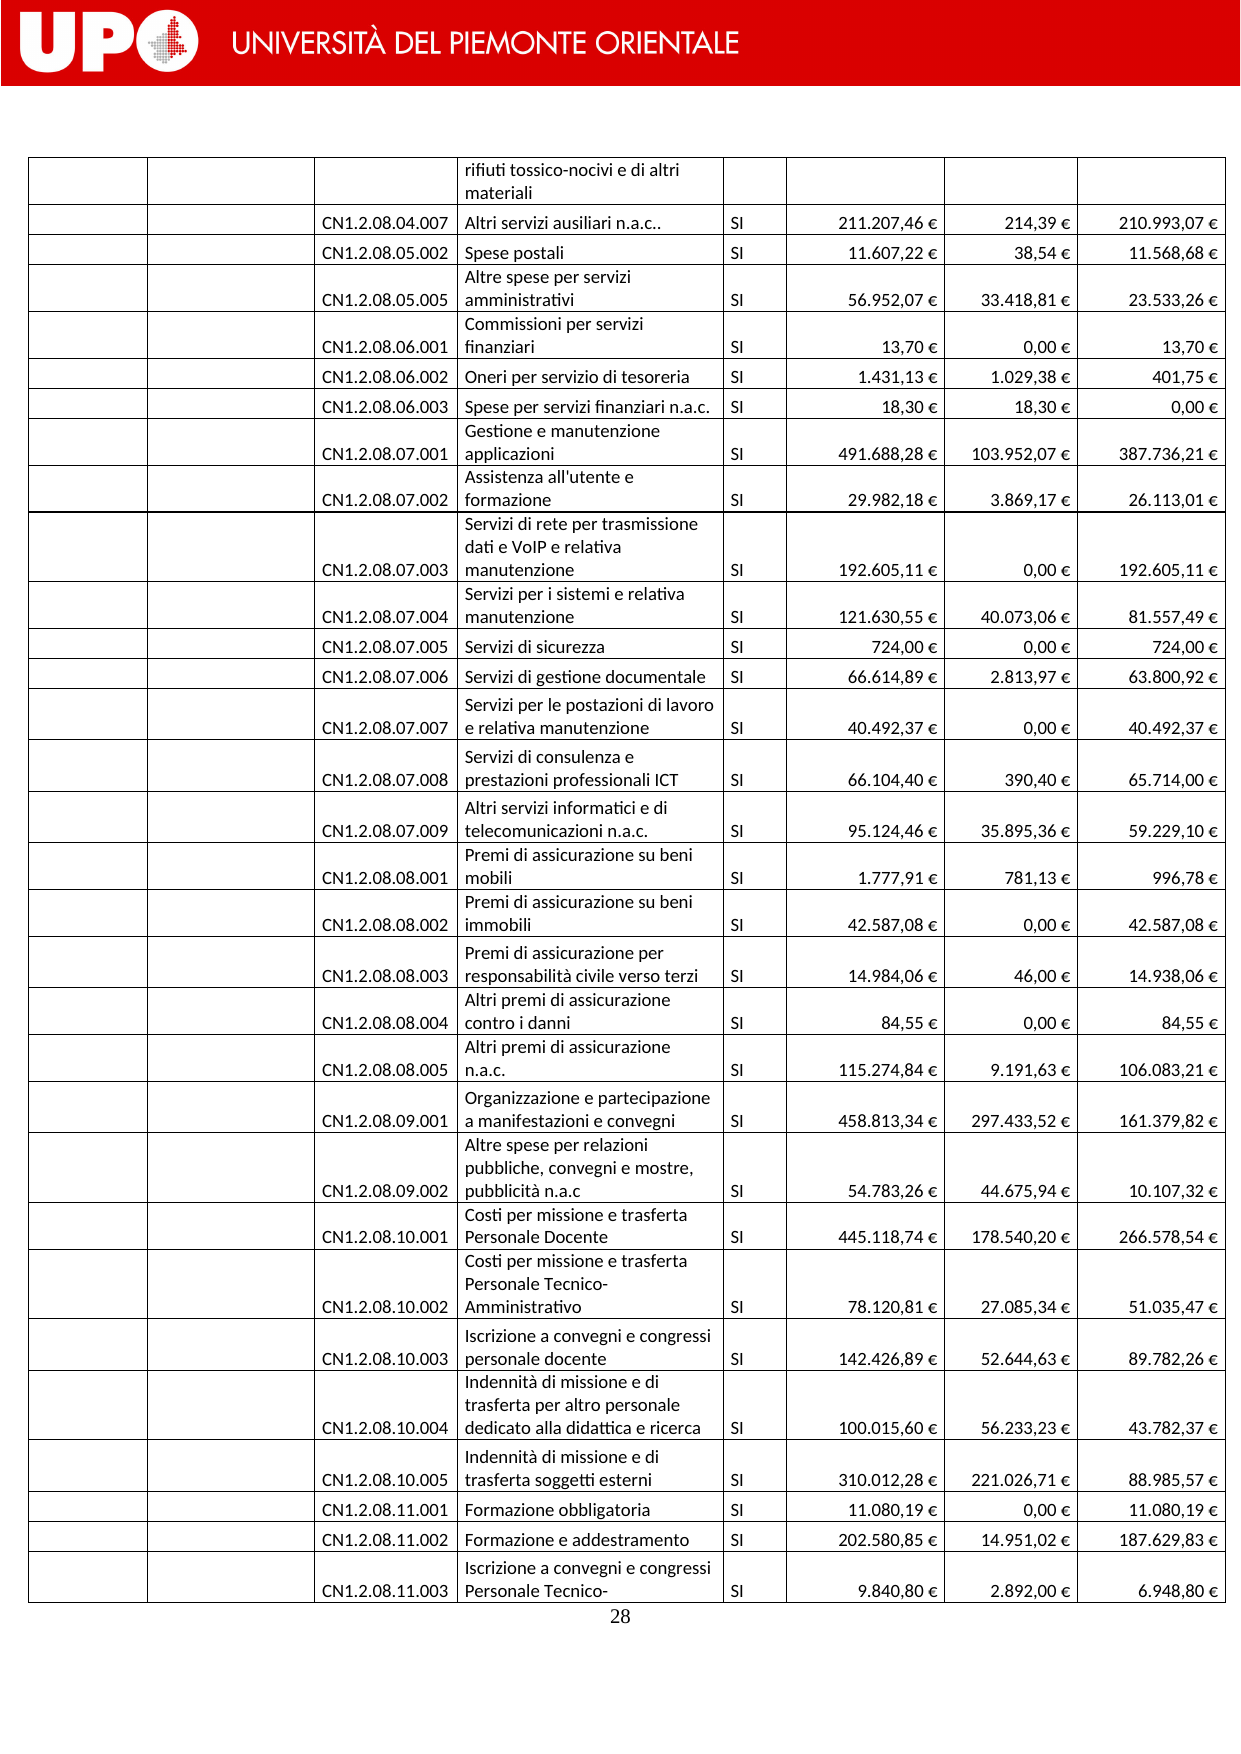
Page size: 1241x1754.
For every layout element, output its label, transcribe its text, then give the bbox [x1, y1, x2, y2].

table_cell [29, 659, 147, 688]
table_cell SI [724, 1250, 786, 1318]
table_cell [29, 389, 147, 418]
table_cell SI [724, 740, 786, 791]
table_cell [29, 312, 147, 358]
table_cell 78.120,81 € [787, 1250, 944, 1318]
table_cell [29, 1492, 147, 1521]
table_cell CN1.2.08.06.003 [315, 389, 457, 418]
table_cell Servizi di consulenza e prestazioni professionali ICT [458, 740, 723, 791]
table_cell [148, 1133, 314, 1202]
table_cell 103.952,07 € [945, 419, 1077, 464]
table_cell 88.985,57 € [1078, 1440, 1225, 1491]
table_cell [148, 988, 314, 1034]
table_cell [315, 158, 457, 204]
table_cell [29, 689, 147, 739]
table_cell CN1.2.08.08.005 [315, 1035, 457, 1081]
table_cell [29, 792, 147, 842]
table_cell 192.605,11 € [1078, 513, 1225, 581]
table_cell 56.952,07 € [787, 265, 944, 311]
table_cell 458.813,34 € [787, 1082, 944, 1132]
table_cell [29, 629, 147, 658]
table_cell 14.984,06 € [787, 937, 944, 987]
table_cell [148, 1082, 314, 1132]
table_cell 781,13 € [945, 843, 1077, 889]
table_cell CN1.2.08.11.001 [315, 1492, 457, 1521]
table_cell [148, 158, 314, 204]
table_cell [148, 740, 314, 791]
table_cell SI [724, 1522, 786, 1551]
table_cell Commissioni per servizi finanziari [458, 312, 723, 358]
table_cell [148, 1492, 314, 1521]
table_cell SI [724, 466, 786, 511]
table_cell 63.800,92 € [1078, 659, 1225, 688]
table_cell rifiuti tossico-nocivi e di altri materiali [458, 158, 723, 204]
table_cell Iscrizione a convegni e congressi Personale Tecnico- [458, 1552, 723, 1602]
table_cell 142.426,89 € [787, 1319, 944, 1369]
table_cell CN1.2.08.07.002 [315, 466, 457, 511]
table_cell CN1.2.08.07.009 [315, 792, 457, 842]
table_cell Servizi per i sistemi e relativa manutenzione [458, 582, 723, 628]
table_cell 66.104,40 € [787, 740, 944, 791]
table_cell Spese per servizi finanziari n.a.c. [458, 389, 723, 418]
table_cell [1078, 158, 1225, 204]
table_cell [29, 1319, 147, 1369]
table_cell [148, 1552, 314, 1602]
table_cell SI [724, 629, 786, 658]
table_cell SI [724, 843, 786, 889]
table_cell Indennità di missione e di trasferta per altro personale dedicato alla didattica e ricerca [458, 1371, 723, 1439]
table_cell Altri premi di assicurazione n.a.c. [458, 1035, 723, 1081]
table_cell 192.605,11 € [787, 513, 944, 581]
table_cell 40.492,37 € [787, 689, 944, 739]
table_cell [148, 843, 314, 889]
table_cell 387.736,21 € [1078, 419, 1225, 464]
table_cell CN1.2.08.10.002 [315, 1250, 457, 1318]
table_cell 11.607,22 € [787, 235, 944, 264]
table_cell SI [724, 1319, 786, 1369]
table_cell SI [724, 1371, 786, 1439]
table_cell 35.895,36 € [945, 792, 1077, 842]
table_cell [29, 1203, 147, 1248]
table_cell SI [724, 419, 786, 464]
table_cell [29, 937, 147, 987]
table_cell CN1.2.08.07.001 [315, 419, 457, 464]
table_cell [29, 740, 147, 791]
table_cell [29, 466, 147, 511]
table_cell 43.782,37 € [1078, 1371, 1225, 1439]
table_cell 445.118,74 € [787, 1203, 944, 1248]
table_cell 14.938,06 € [1078, 937, 1225, 987]
table_cell SI [724, 582, 786, 628]
table_cell 84,55 € [1078, 988, 1225, 1034]
table_cell SI [724, 312, 786, 358]
table_cell 161.379,82 € [1078, 1082, 1225, 1132]
table_cell [724, 158, 786, 204]
table_cell CN1.2.08.04.007 [315, 205, 457, 234]
table_cell [29, 988, 147, 1034]
table_cell [148, 629, 314, 658]
table_cell 84,55 € [787, 988, 944, 1034]
table_cell Costi per missione e trasferta Personale Docente [458, 1203, 723, 1248]
table_cell 0,00 € [945, 629, 1077, 658]
table_cell Premi di assicurazione per responsabilità civile verso terzi [458, 937, 723, 987]
table_cell 100.015,60 € [787, 1371, 944, 1439]
table_cell [29, 513, 147, 581]
table_cell [148, 689, 314, 739]
table_cell SI [724, 937, 786, 987]
table_cell [29, 582, 147, 628]
table_cell 214,39 € [945, 205, 1077, 234]
table_cell [148, 466, 314, 511]
table_cell [148, 1522, 314, 1551]
table_cell [787, 158, 944, 204]
table_cell 724,00 € [787, 629, 944, 658]
table_cell SI [724, 792, 786, 842]
table_cell [29, 1250, 147, 1318]
table_cell CN1.2.08.05.005 [315, 265, 457, 311]
table_cell 210.993,07 € [1078, 205, 1225, 234]
table_cell Altri servizi ausiliari n.a.c.. [458, 205, 723, 234]
table_cell Altri servizi informatici e di telecomunicazioni n.a.c. [458, 792, 723, 842]
table_cell 46,00 € [945, 937, 1077, 987]
table_cell [148, 1440, 314, 1491]
table_cell CN1.2.08.09.002 [315, 1133, 457, 1202]
table_cell 95.124,46 € [787, 792, 944, 842]
table_cell CN1.2.08.08.003 [315, 937, 457, 987]
table_cell 121.630,55 € [787, 582, 944, 628]
table_cell 187.629,83 € [1078, 1522, 1225, 1551]
table_cell 51.035,47 € [1078, 1250, 1225, 1318]
table_cell [148, 1203, 314, 1248]
table_cell 0,00 € [945, 689, 1077, 739]
table_cell 390,40 € [945, 740, 1077, 791]
table_cell CN1.2.08.11.003 [315, 1552, 457, 1602]
table_cell 0,00 € [1078, 389, 1225, 418]
table_cell Costi per missione e trasferta Personale Tecnico-Amministrativo [458, 1250, 723, 1318]
table_cell CN1.2.08.06.002 [315, 359, 457, 388]
table_cell SI [724, 265, 786, 311]
table_cell [148, 513, 314, 581]
table_cell CN1.2.08.10.001 [315, 1203, 457, 1248]
table_cell CN1.2.08.06.001 [315, 312, 457, 358]
table_cell 9.191,63 € [945, 1035, 1077, 1081]
table_cell 27.085,34 € [945, 1250, 1077, 1318]
table_cell 59.229,10 € [1078, 792, 1225, 842]
table_cell CN1.2.08.10.004 [315, 1371, 457, 1439]
table_cell 491.688,28 € [787, 419, 944, 464]
table_cell 3.869,17 € [945, 466, 1077, 511]
table_cell [29, 1133, 147, 1202]
table_cell Formazione obbligatoria [458, 1492, 723, 1521]
table_cell Formazione e addestramento [458, 1522, 723, 1551]
table_cell CN1.2.08.11.002 [315, 1522, 457, 1551]
table_cell Servizi di gestione documentale [458, 659, 723, 688]
table_cell SI [724, 890, 786, 936]
table_cell SI [724, 1035, 786, 1081]
table_cell [148, 389, 314, 418]
table_cell 2.813,97 € [945, 659, 1077, 688]
table_cell CN1.2.08.09.001 [315, 1082, 457, 1132]
table_cell 54.783,26 € [787, 1133, 944, 1202]
table_cell 106.083,21 € [1078, 1035, 1225, 1081]
table_cell CN1.2.08.07.005 [315, 629, 457, 658]
table_cell Organizzazione e partecipazione a manifestazioni e convegni [458, 1082, 723, 1132]
table_cell 297.433,52 € [945, 1082, 1077, 1132]
table_cell [148, 265, 314, 311]
table_cell Servizi di sicurezza [458, 629, 723, 658]
table_cell 724,00 € [1078, 629, 1225, 658]
table_cell Servizi per le postazioni di lavoro e relativa manutenzione [458, 689, 723, 739]
table_cell [29, 1552, 147, 1602]
table_cell [29, 1522, 147, 1551]
table_cell [29, 1035, 147, 1081]
table_cell [29, 1440, 147, 1491]
table_cell [29, 890, 147, 936]
table_cell 40.492,37 € [1078, 689, 1225, 739]
table_cell 38,54 € [945, 235, 1077, 264]
table_cell [29, 265, 147, 311]
table_cell 221.026,71 € [945, 1440, 1077, 1491]
table_cell [148, 312, 314, 358]
table_cell [148, 582, 314, 628]
table_cell SI [724, 1552, 786, 1602]
table_cell [148, 1319, 314, 1369]
table_cell [29, 359, 147, 388]
table_cell CN1.2.08.07.007 [315, 689, 457, 739]
table_cell SI [724, 659, 786, 688]
table_cell 81.557,49 € [1078, 582, 1225, 628]
table_cell CN1.2.08.07.003 [315, 513, 457, 581]
table_cell Gestione e manutenzione applicazioni [458, 419, 723, 464]
table_cell 18,30 € [945, 389, 1077, 418]
table_cell 0,00 € [945, 890, 1077, 936]
table_cell CN1.2.08.07.004 [315, 582, 457, 628]
table_cell [148, 1371, 314, 1439]
table_cell [148, 359, 314, 388]
table_cell 1.777,91 € [787, 843, 944, 889]
table_cell 1.431,13 € [787, 359, 944, 388]
table_cell [29, 843, 147, 889]
table_cell 266.578,54 € [1078, 1203, 1225, 1248]
table_cell [29, 1371, 147, 1439]
table_cell [29, 205, 147, 234]
table_cell SI [724, 689, 786, 739]
table_cell 56.233,23 € [945, 1371, 1077, 1439]
table_cell SI [724, 1082, 786, 1132]
table_cell [148, 205, 314, 234]
table_cell 65.714,00 € [1078, 740, 1225, 791]
table_cell [148, 937, 314, 987]
table_cell CN1.2.08.10.003 [315, 1319, 457, 1369]
table_cell CN1.2.08.05.002 [315, 235, 457, 264]
table_cell [148, 1250, 314, 1318]
table_cell 178.540,20 € [945, 1203, 1077, 1248]
table_cell [148, 792, 314, 842]
table_cell CN1.2.08.07.006 [315, 659, 457, 688]
table_cell 11.568,68 € [1078, 235, 1225, 264]
table_cell [29, 158, 147, 204]
table_cell [29, 1082, 147, 1132]
table_cell 115.274,84 € [787, 1035, 944, 1081]
table_cell 26.113,01 € [1078, 466, 1225, 511]
table_cell Servizi di rete per trasmissione dati e VoIP e relativa manutenzione [458, 513, 723, 581]
table_cell 14.951,02 € [945, 1522, 1077, 1551]
table_cell [945, 158, 1077, 204]
table_cell Iscrizione a convegni e congressi personale docente [458, 1319, 723, 1369]
table_cell CN1.2.08.10.005 [315, 1440, 457, 1491]
table_cell 44.675,94 € [945, 1133, 1077, 1202]
table_cell [148, 419, 314, 464]
table_cell 310.012,28 € [787, 1440, 944, 1491]
table_cell 40.073,06 € [945, 582, 1077, 628]
table_cell [148, 1035, 314, 1081]
table_cell 13,70 € [787, 312, 944, 358]
table_cell CN1.2.08.07.008 [315, 740, 457, 791]
table_cell 11.080,19 € [1078, 1492, 1225, 1521]
table_cell SI [724, 1492, 786, 1521]
table_cell SI [724, 988, 786, 1034]
table_cell Premi di assicurazione su beni immobili [458, 890, 723, 936]
table_cell Assistenza all'utente e formazione [458, 466, 723, 511]
table_cell 1.029,38 € [945, 359, 1077, 388]
table_cell SI [724, 1440, 786, 1491]
table_cell 211.207,46 € [787, 205, 944, 234]
table_cell [148, 890, 314, 936]
table_cell 66.614,89 € [787, 659, 944, 688]
table_cell SI [724, 1133, 786, 1202]
table_cell SI [724, 513, 786, 581]
table_cell 42.587,08 € [787, 890, 944, 936]
table_cell 0,00 € [945, 312, 1077, 358]
table_cell 0,00 € [945, 988, 1077, 1034]
table_cell 23.533,26 € [1078, 265, 1225, 311]
table_cell Altri premi di assicurazione contro i danni [458, 988, 723, 1034]
table_cell CN1.2.08.08.004 [315, 988, 457, 1034]
table_cell Spese postali [458, 235, 723, 264]
table_cell 9.840,80 € [787, 1552, 944, 1602]
table_cell CN1.2.08.08.002 [315, 890, 457, 936]
table_cell 33.418,81 € [945, 265, 1077, 311]
table_cell 29.982,18 € [787, 466, 944, 511]
table_cell Premi di assicurazione su beni mobili [458, 843, 723, 889]
table_cell 18,30 € [787, 389, 944, 418]
table_cell SI [724, 389, 786, 418]
table_cell 0,00 € [945, 513, 1077, 581]
table_cell 0,00 € [945, 1492, 1077, 1521]
table_cell 52.644,63 € [945, 1319, 1077, 1369]
table_cell [148, 235, 314, 264]
table_cell CN1.2.08.08.001 [315, 843, 457, 889]
table_cell [148, 659, 314, 688]
table_cell 2.892,00 € [945, 1552, 1077, 1602]
table_cell 10.107,32 € [1078, 1133, 1225, 1202]
table_cell SI [724, 359, 786, 388]
table_cell SI [724, 205, 786, 234]
table_cell 401,75 € [1078, 359, 1225, 388]
table_cell 11.080,19 € [787, 1492, 944, 1521]
table_cell [29, 419, 147, 464]
table_cell [29, 235, 147, 264]
table_cell 996,78 € [1078, 843, 1225, 889]
table_cell 202.580,85 € [787, 1522, 944, 1551]
table_cell Altre spese per servizi amministrativi [458, 265, 723, 311]
table_cell SI [724, 235, 786, 264]
table_cell Indennità di missione e di trasferta soggetti esterni [458, 1440, 723, 1491]
table_cell 13,70 € [1078, 312, 1225, 358]
table_cell 6.948,80 € [1078, 1552, 1225, 1602]
table_cell Altre spese per relazioni pubbliche, convegni e mostre, pubblicità n.a.c [458, 1133, 723, 1202]
table_cell SI [724, 1203, 786, 1248]
table_cell 42.587,08 € [1078, 890, 1225, 936]
table_cell Oneri per servizio di tesoreria [458, 359, 723, 388]
table_cell 89.782,26 € [1078, 1319, 1225, 1369]
